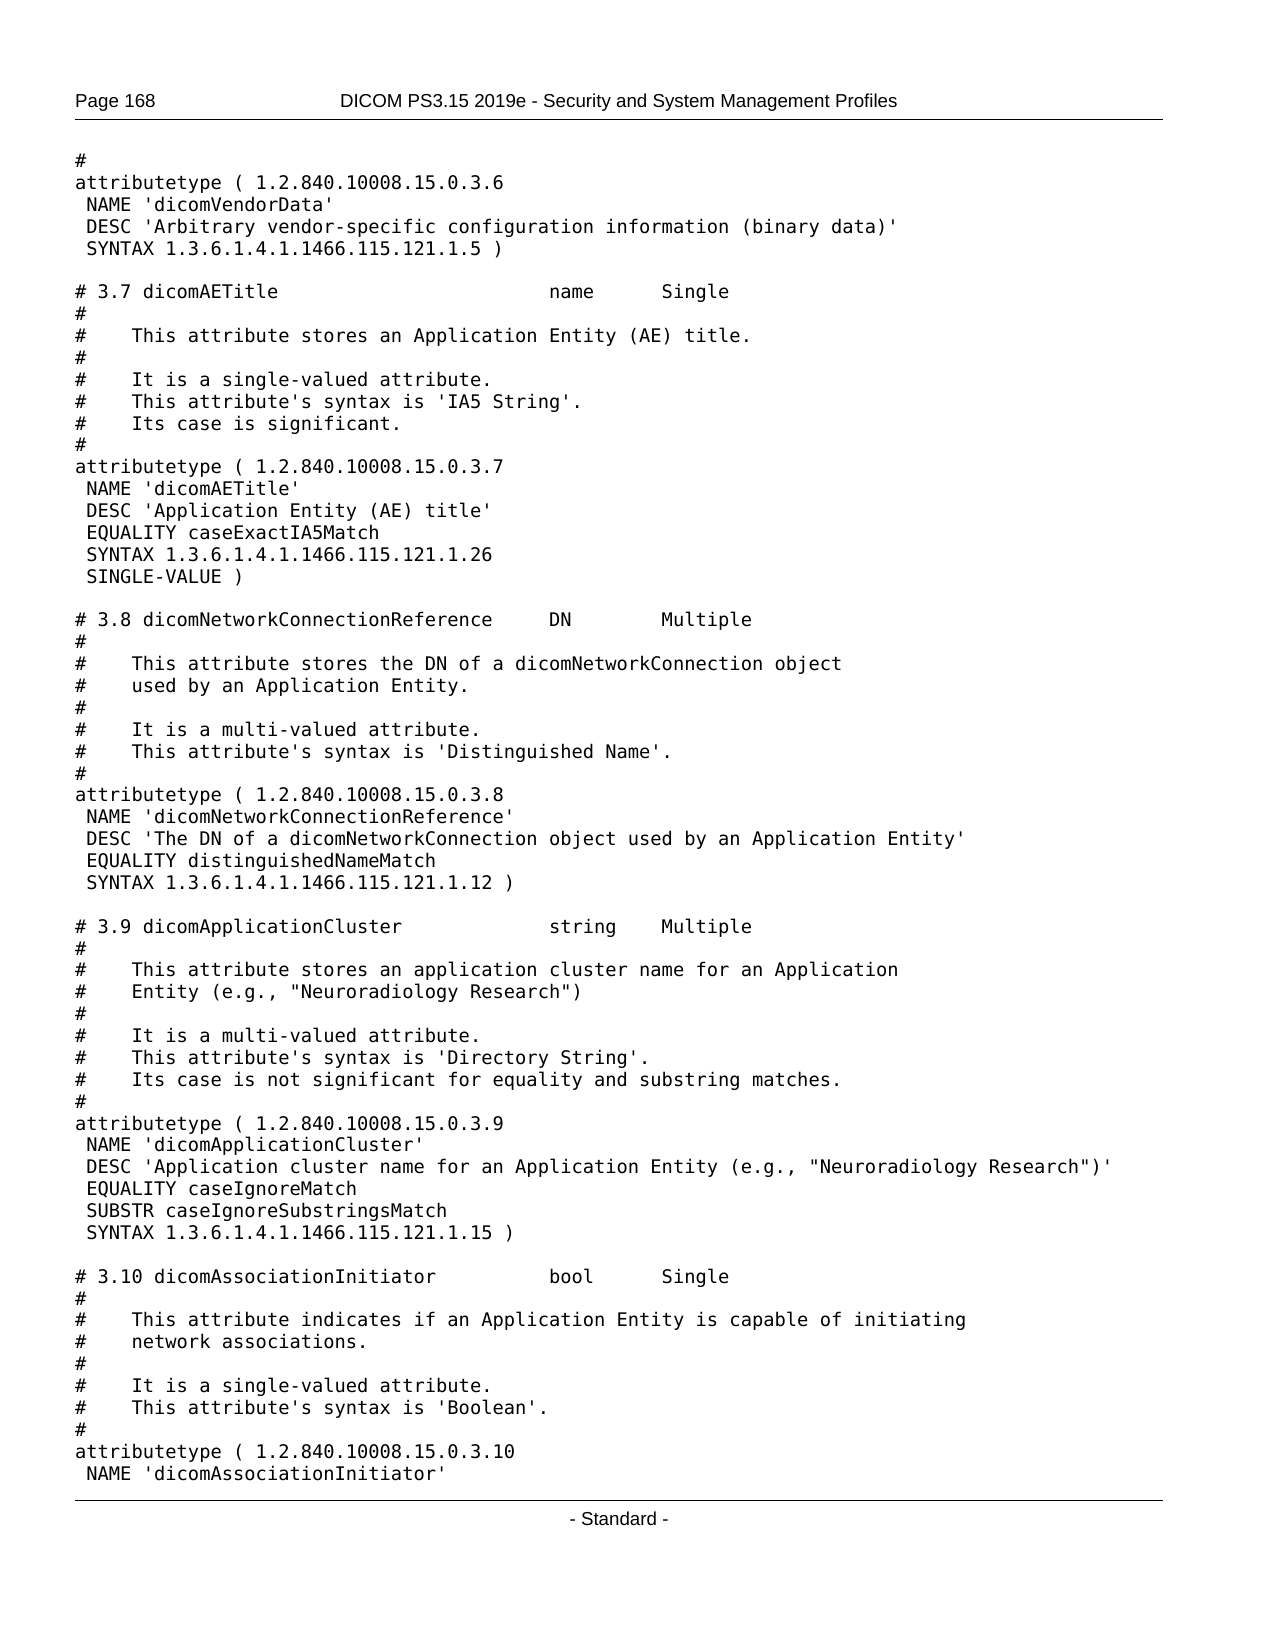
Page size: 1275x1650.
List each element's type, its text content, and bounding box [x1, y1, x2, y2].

text # attributetype ( 1.2.840.10008.15.0.3.6 NAME 'dicomVendorData' DESC 'Arbitrary vendor-specific configuration information (binary data)' SYNTAX 1.3.6.1.4.1.1466.115.121.1.5 ) # 3.7 dicomAETitle name Single # # This attribute stores an Application Entity (AE) title. # # It is a single-valued attribute. # This attribute's syntax is 'IA5 String'. # Its case is significant. # attributetype ( 1.2.840.10008.15.0.3.7 NAME 'dicomAETitle' DESC 'Application Entity (AE) title' EQUALITY caseExactIA5Match SYNTAX 1.3.6.1.4.1.1466.115.121.1.26 SINGLE-VALUE ) # 3.8 dicomNetworkConnectionReference DN Multiple # # This attribute stores the DN of a dicomNetworkConnection object # used by an Application Entity. # # It is a multi-valued attribute. # This attribute's syntax is 'Distinguished Name'. # attributetype ( 1.2.840.10008.15.0.3.8 NAME 'dicomNetworkConnectionReference' DESC 'The DN of a dicomNetworkConnection object used by an Application Entity' EQUALITY distinguishedNameMatch SYNTAX 1.3.6.1.4.1.1466.115.121.1.12 ) # 3.9 dicomApplicationCluster string Multiple # # This attribute stores an application cluster name for an Application # Entity (e.g., "Neuroradiology Research") # # It is a multi-valued attribute. # This attribute's syntax is 'Directory String'. # Its case is not significant for equality and substring matches. # attributetype ( 1.2.840.10008.15.0.3.9 NAME 'dicomApplicationCluster' DESC 'Application cluster name for an Application Entity (e.g., "Neuroradiology Research")' EQUALITY caseIgnoreMatch SUBSTR caseIgnoreSubstringsMatch SYNTAX 1.3.6.1.4.1.1466.115.121.1.15 ) # 3.10 dicomAssociationInitiator bool Single # # This attribute indicates if an Application Entity is capable of initiating # network associations. # # It is a single-valued attribute. # This attribute's syntax is 'Boolean'. # attributetype ( 1.2.840.10008.15.0.3.10 NAME 'dicomAssociationInitiator' [75, 150, 1162, 1484]
